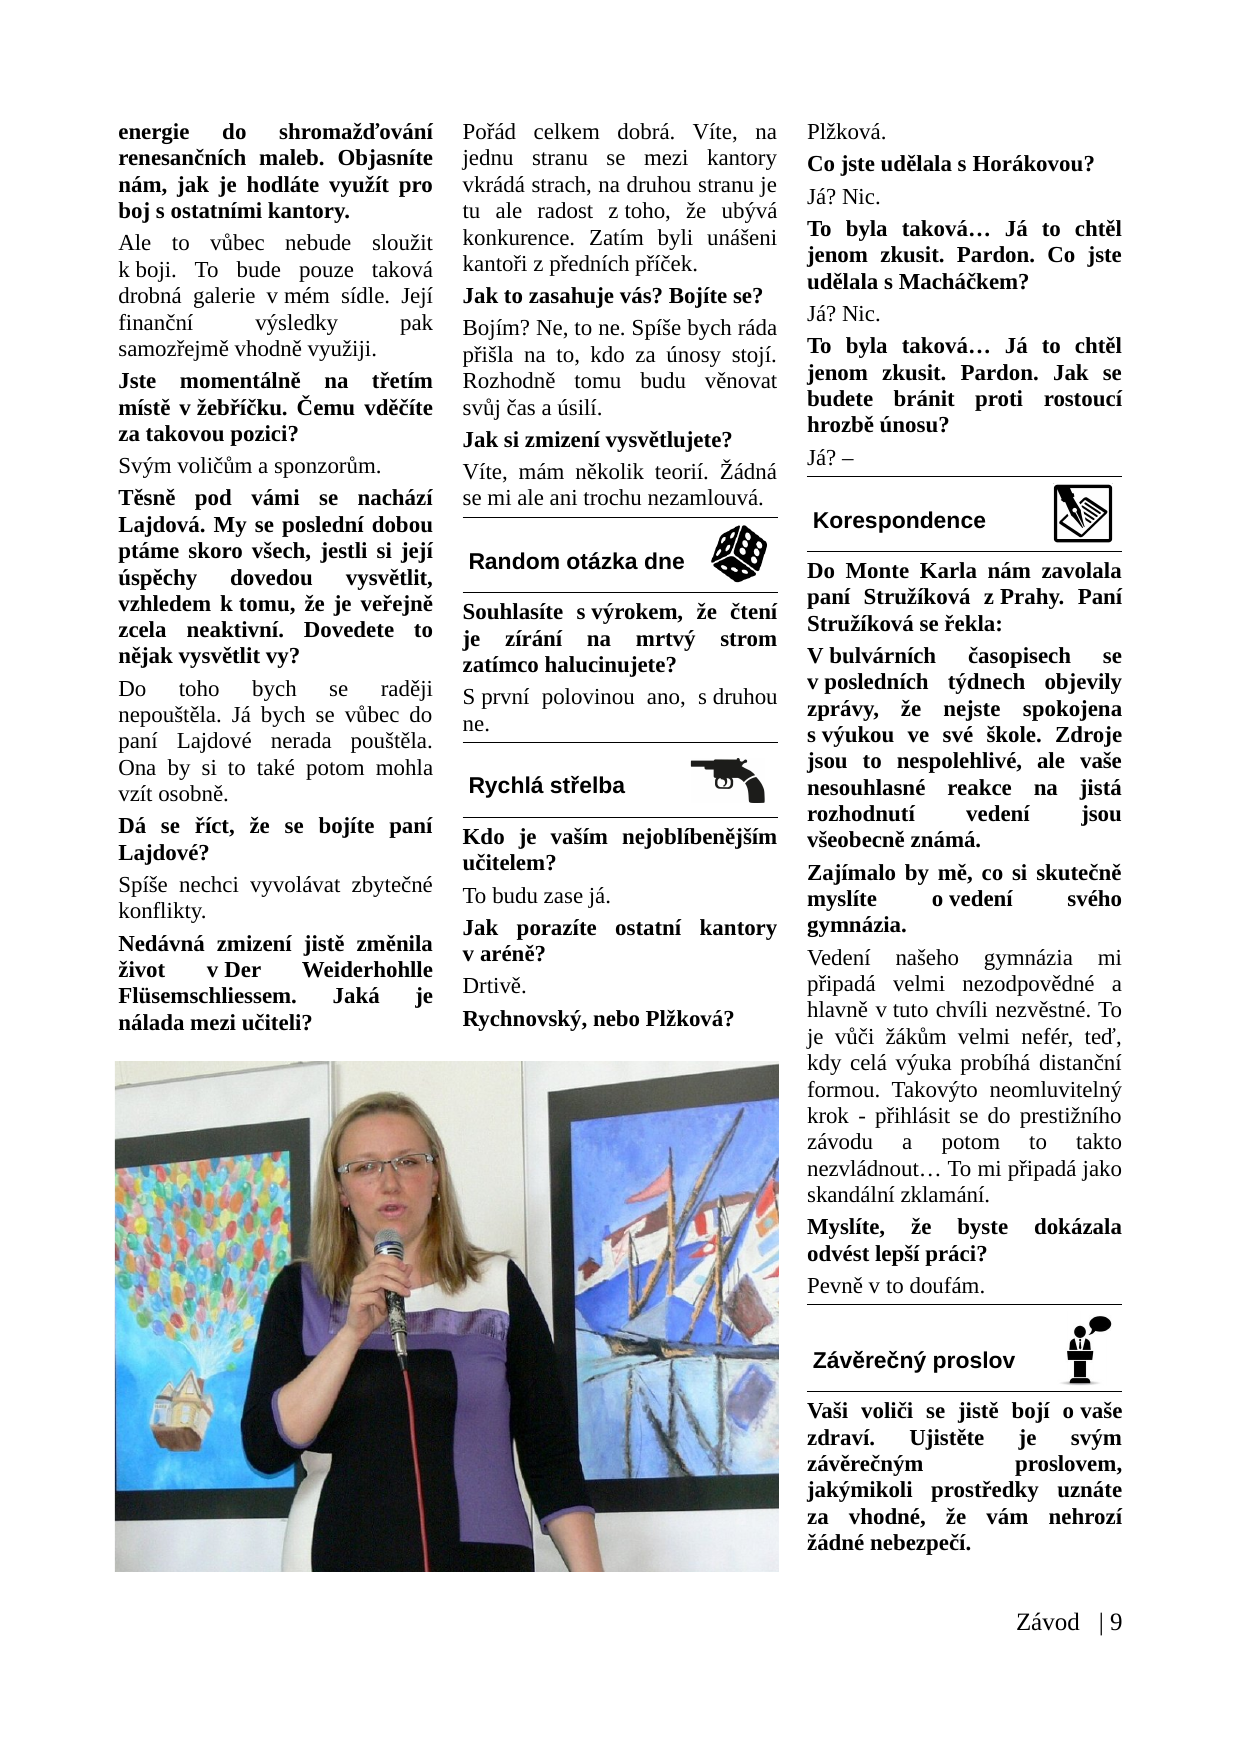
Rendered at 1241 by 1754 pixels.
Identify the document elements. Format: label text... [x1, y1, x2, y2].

text Rychnovský, nebo Plžková? [462, 1005, 777, 1031]
text Víte, mám několik teorií. Žádná se mi ale ani trochu nezamlouvá. [462, 458, 777, 511]
table_header Závěrečný proslov [807, 1305, 1122, 1391]
text Co jste udělala s Horákovou? [807, 150, 1122, 177]
text Spíše nechci vyvolávat zbytečné konflikty. [118, 871, 433, 924]
text Těsně pod vámi se nachází Lajdová. My se poslední dobou ptáme skoro všech, jestli si její úspěchy dovedou vysvětlit, vzhledem k tomu, že je veřejně zcela neaktivní. Dovedete to nějak vysvětlit vy? [118, 484, 433, 669]
text Myslíte, že byste dokázala odvést lepší práci? [807, 1213, 1122, 1266]
text Ale to vůbec nebude sloužit k boji. To bude pouze taková drobná galerie v mém sídle. Její finanční výsledky pak samozřejmě vhodně využiji. [118, 229, 433, 361]
text Já? – [807, 444, 1122, 470]
text Bojím? Ne, to ne. Spíše bych ráda přišla na to, kdo za únosy stojí. Rozhodně tomu budu věnovat svůj čas a úsilí. [462, 314, 777, 420]
table_header Rychlá střelba [463, 743, 777, 817]
text energie do shromažďování renesančních maleb. Objasníte nám, jak je hodláte využít pro boj s ostatními kantory. [118, 118, 433, 223]
text To byla taková… Já to chtěl jenom zkusit. Pardon. Co jste udělala s Macháčkem? [807, 215, 1122, 294]
text Pevně v to doufám. [807, 1272, 1122, 1298]
text Jak si zmizení vysvětlujete? [462, 426, 777, 452]
text Já? Nic. [807, 183, 1122, 209]
text Zajímalo by mě, co si skutečně myslíte o vedení svého gymnázia. [807, 859, 1122, 938]
text To budu zase já. [462, 882, 777, 908]
text Nedávná zmizení jistě změnila život v Der Weiderhohlle Flüsemschliessem. Jaká je nálada mezi učiteli? [118, 930, 433, 1035]
text S první polovinou ano, s druhou ne. [462, 683, 777, 736]
text Drtivě. [462, 973, 777, 999]
picture [690, 758, 765, 803]
text Pořád celkem dobrá. Víte, na jednu stranu se mezi kantory vkrádá strach, na druhou stranu je tu ale radost z toho, že ubývá konkurence. Zatím byli unášeni kantoři z předních příček. [462, 118, 777, 276]
picture [1053, 483, 1113, 543]
text Do toho bych se raději nepouštěla. Já bych se vůbec do paní Lajdové nerada pouštěla. Ona by si to také potom mohla vzít osobně. [118, 675, 433, 807]
table_header Random otázka dne [463, 518, 777, 592]
table_header Korespondence [807, 477, 1122, 551]
picture [114, 1063, 776, 1572]
text Jak to zasahuje vás? Bojíte se? [462, 282, 777, 308]
text To byla taková… Já to chtěl jenom zkusit. Pardon. Jak se budete bránit proti rostoucí hrozbě únosu? [807, 332, 1122, 438]
text Dá se říct, že se bojíte paní Lajdové? [118, 813, 433, 865]
text Jste momentálně na třetím místě v žebříčku. Čemu vděčíte za takovou pozici? [118, 367, 433, 446]
text Souhlasíte s výrokem, že čtení je zírání na mrtvý strom zatímco halucinujete? [462, 598, 777, 677]
text Do Monte Karla nám zavolala paní Stružíková z Prahy. Paní Stružíková se řekla: [807, 557, 1122, 636]
text Vaši voliči se jistě bojí o vaše zdraví. Ujistěte je svým závěrečným proslovem, jakýmikoli prostředky uznáte za vhodné, že vám nehrozí žádné nebezpečí. [807, 1397, 1122, 1555]
text Kdo je vaším nejoblíbenějším učitelem? [462, 823, 777, 876]
text Svým voličům a sponzorům. [118, 452, 433, 478]
text Vedení našeho gymnázia mi připadá velmi nezodpovědné a hlavně v tuto chvíli nezvěstné. To je vůči žákům velmi nefér, teď, kdy celá výuka probíhá distanční formou. Takovýto neomluvitelný krok - přihlásit se do prestižního závodu a potom to takto nezvládnout… To mi připadá jako skandální zklamání. [807, 944, 1122, 1207]
picture [708, 525, 768, 584]
text V bulvárních časopisech se v posledních týdnech objevily zprávy, že nejste spokojena s výukou ve své škole. Zdroje jsou to nespolehlivé, ale vaše nesouhlasné reakce na jistá rozhodnutí vedení jsou všeobecně známá. [807, 642, 1122, 853]
picture [1057, 1311, 1116, 1386]
text Jak porazíte ostatní kantory v aréně? [462, 914, 777, 967]
text Plžková. [807, 118, 1122, 144]
text Já? Nic. [807, 300, 1122, 326]
